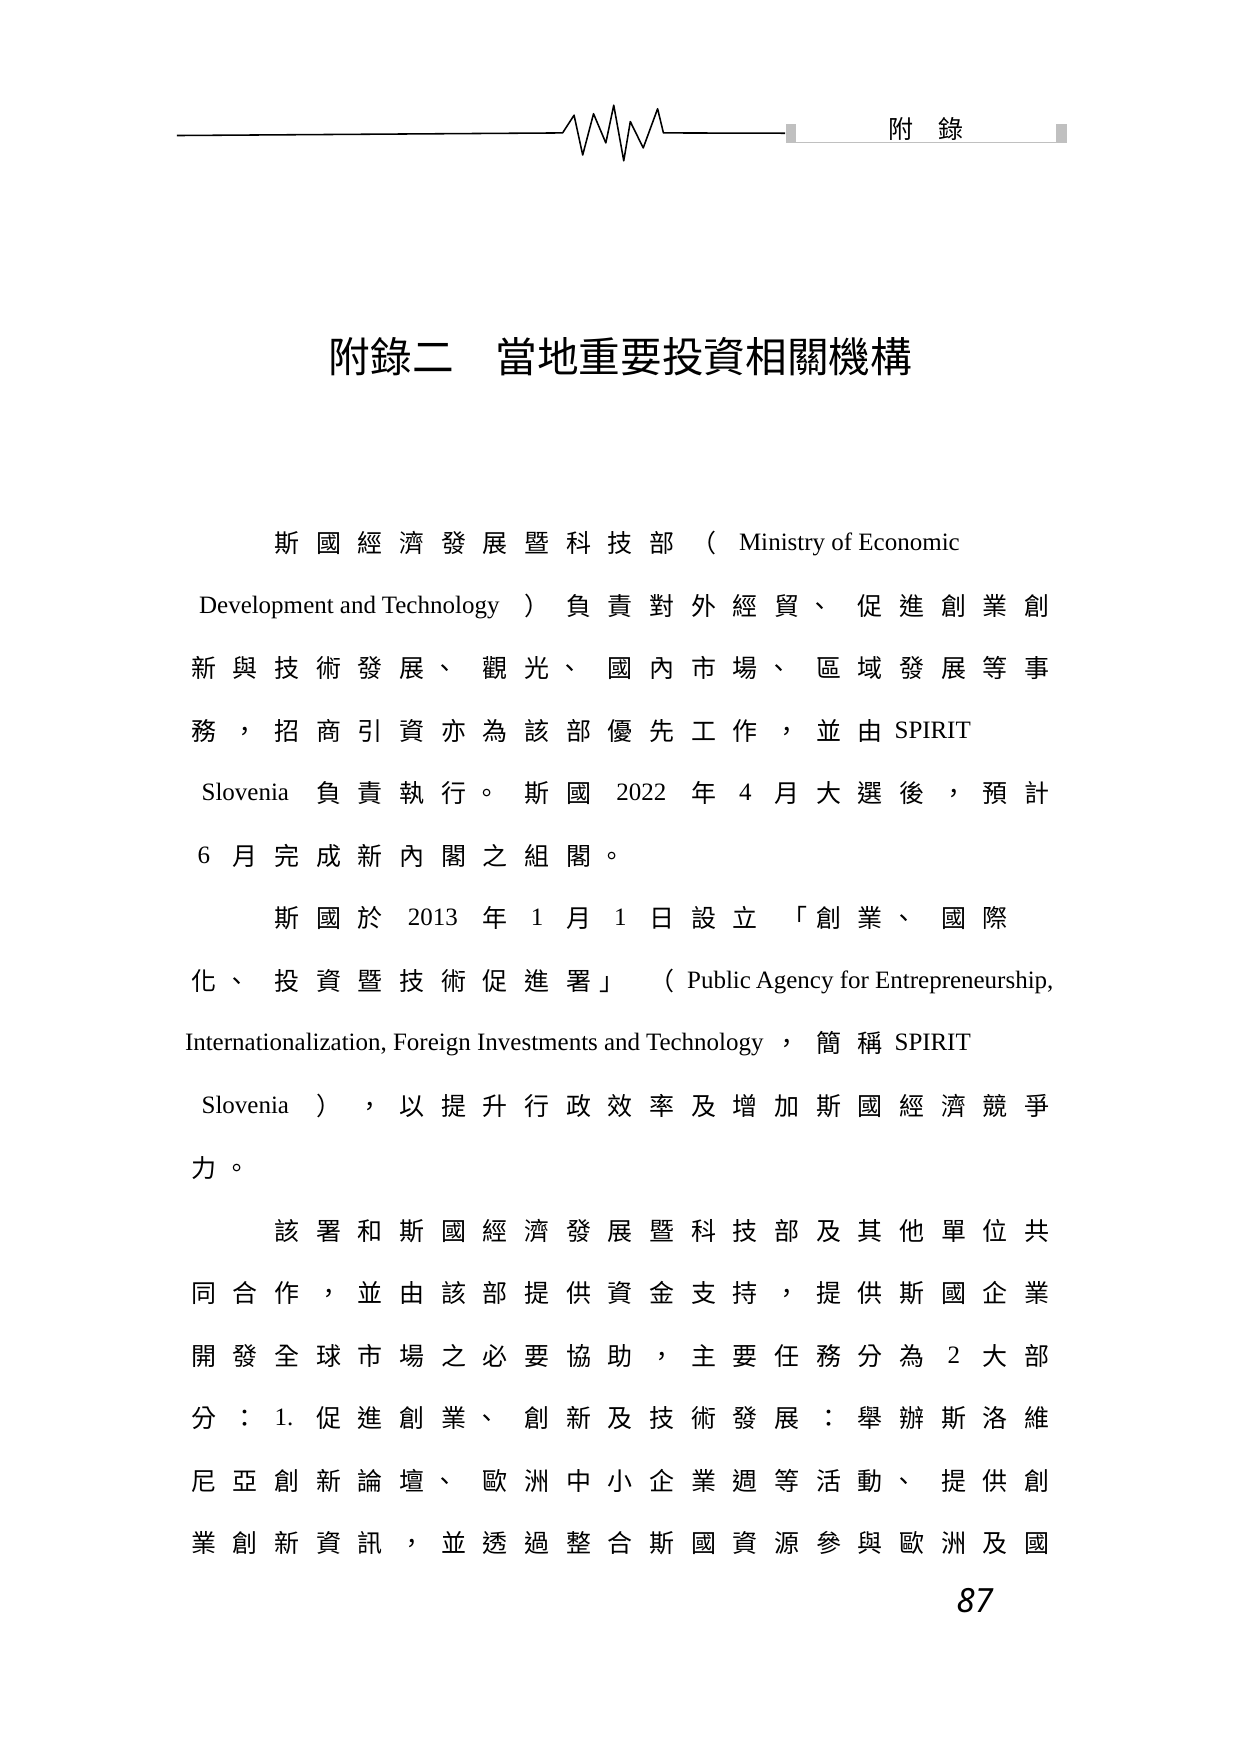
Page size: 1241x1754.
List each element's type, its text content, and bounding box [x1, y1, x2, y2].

text 斯國於2013年1月1日設立「創業、國際化、投資暨技術促進署」（Public Agency for Entrepreneurship, Internationalization, Foreign Investments and Technology，簡稱SPIRIT Slovenia），以提升行政效率及增加斯國經濟競爭力。 [183, 875, 1058, 1188]
text 該署和斯國經濟發展暨科技部及其他單位共同合作，並由該部提供資金支持，提供斯國企業開發全球市場之必要協助，主要任務分為2大部分：1. 促進創業、創新及技術發展：舉辦斯洛維尼亞創新論壇、歐洲中小企業週等活動、提供創業創新資訊，並透過整合斯國資源參與歐洲及國 [183, 1188, 1058, 1563]
text 附錄二 當地重要投資相關機構 [183, 313, 1058, 375]
text 斯國經濟發展暨科技部（Ministry of Economic Development and Technology）負責對外經貿、促進創業創新與技術發展、觀光、國內市場、區域發展等事務，招商引資亦為該部優先工作，並由SPIRIT Slovenia負責執行。斯國2022年4月大選後，預計6月完成新內閣之組閣。 [183, 500, 1058, 875]
